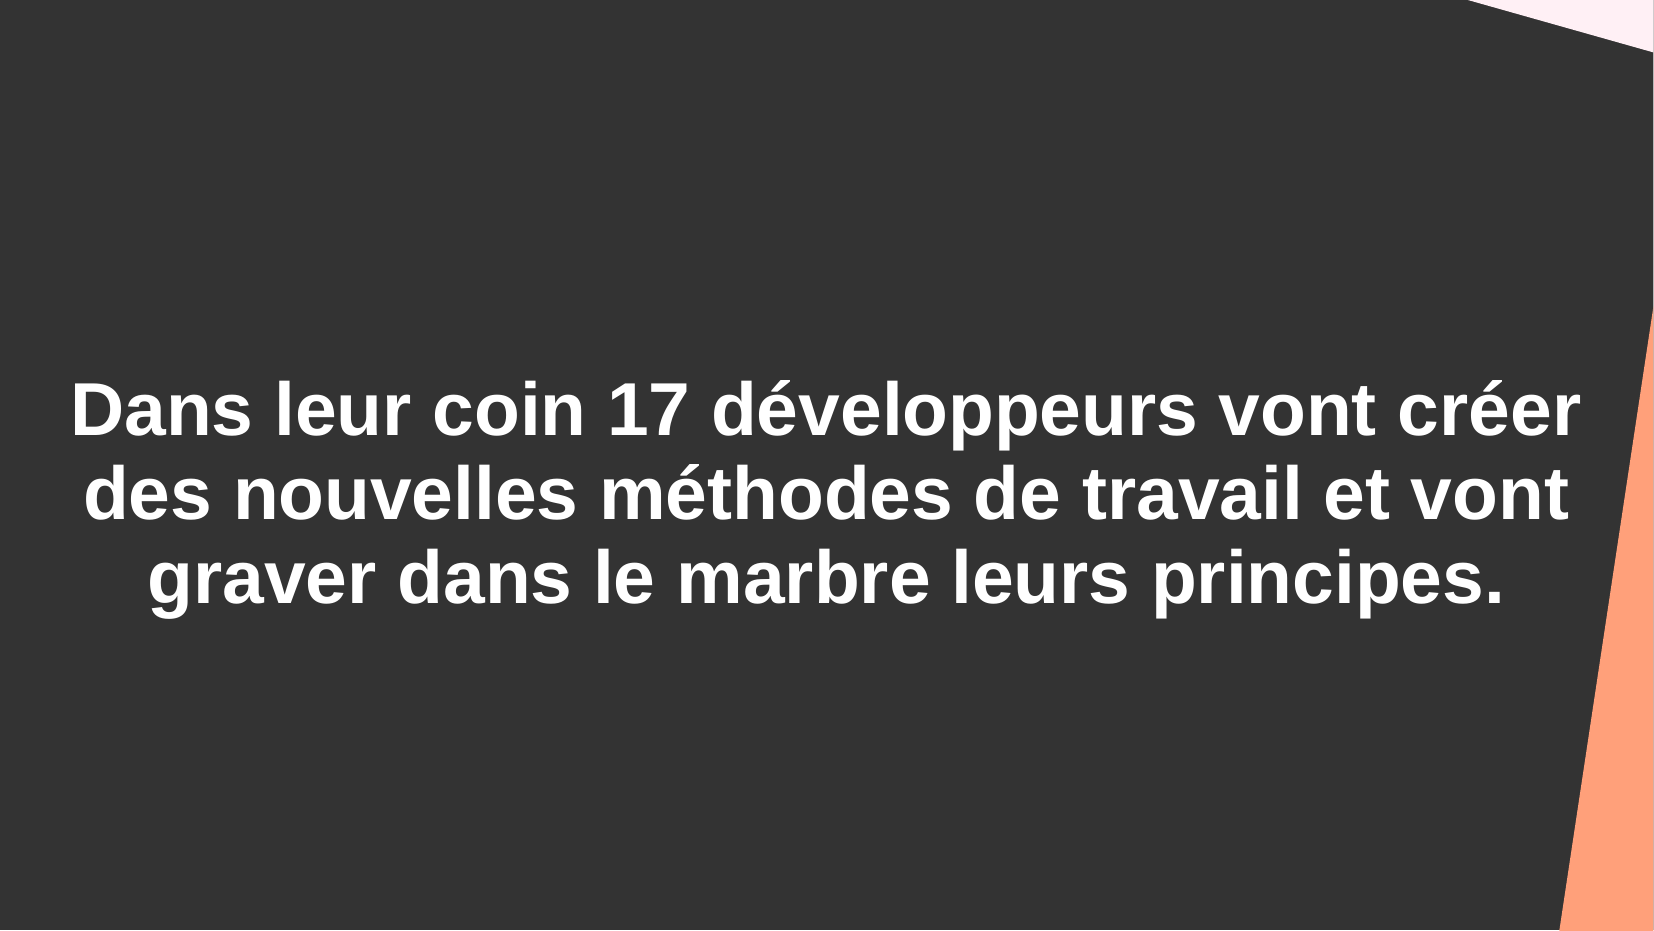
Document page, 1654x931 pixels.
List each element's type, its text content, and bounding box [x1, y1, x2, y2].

title Dans leur coin 17 développeurs vont créer des nouvelles méthodes de travail et vont graver dans le marbre leurs principes. [31, 367, 1622, 620]
text_box [1559, 302, 1654, 931]
text_box [1467, 0, 1654, 53]
